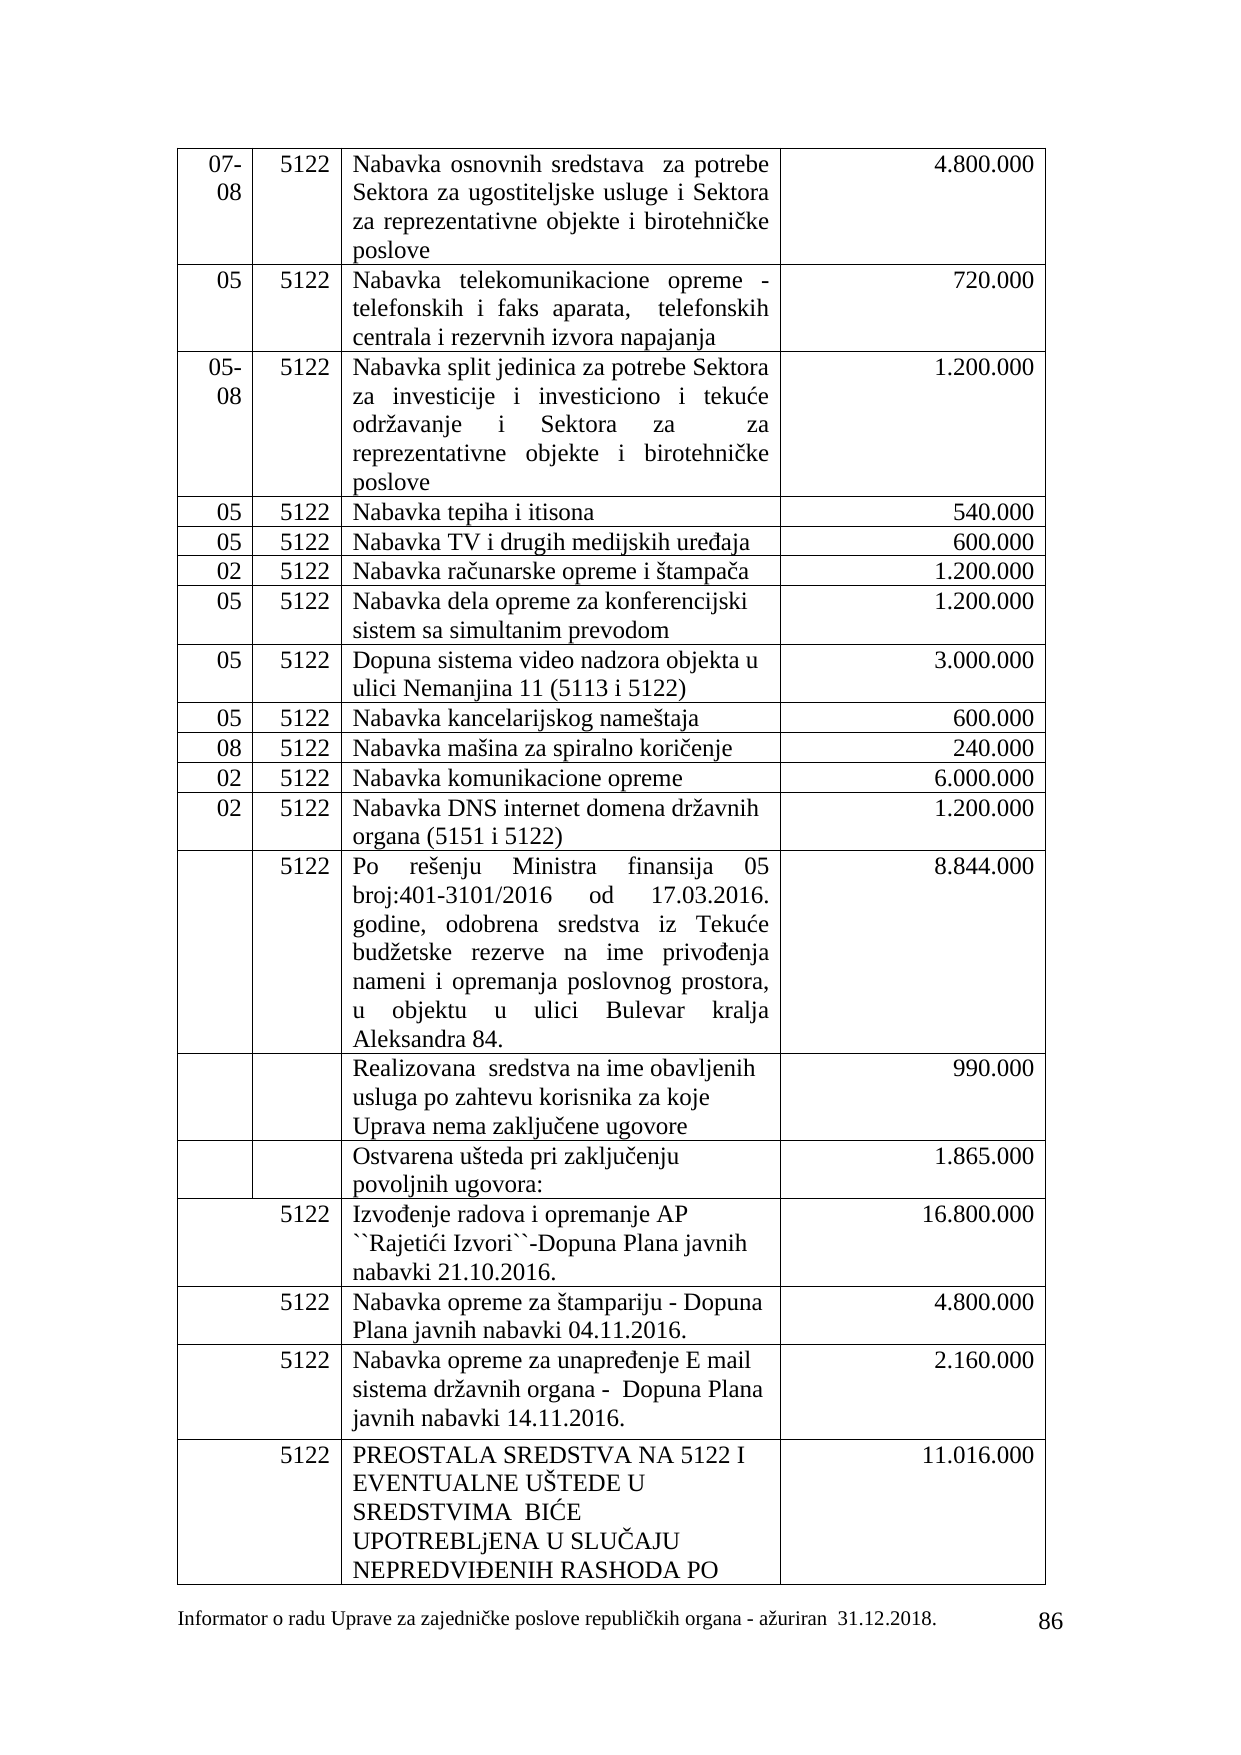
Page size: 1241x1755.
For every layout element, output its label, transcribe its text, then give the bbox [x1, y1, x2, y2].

table_cell 05 [178, 527, 252, 555]
table_cell [178, 1141, 252, 1198]
table_cell 02 [178, 763, 252, 792]
table_cell 5122 [253, 352, 341, 496]
table_cell 16.800.000 [781, 1199, 1045, 1286]
table_cell 4.800.000 [781, 149, 1045, 264]
table_cell Nabavka opreme za unapređenje E mail sistema državnih organa - Dopuna Plana javnih nabavki 14.11.2016. [342, 1345, 780, 1439]
table_cell 05 [178, 703, 252, 732]
table_cell Nabavka DNS internet domena državnih organa (5151 i 5122) [342, 793, 780, 850]
table_cell [253, 1141, 341, 1198]
table_cell 5122 [178, 1199, 341, 1286]
table_cell 5122 [178, 1345, 341, 1439]
table_cell 720.000 [781, 265, 1045, 351]
table_cell 4.800.000 [781, 1287, 1045, 1344]
table_cell Nabavka računarske opreme i štampača [342, 556, 780, 585]
table_cell Nabavka opreme za štampariju - Dopuna Plana javnih nabavki 04.11.2016. [342, 1287, 780, 1344]
table_cell 05 [178, 586, 252, 644]
table_cell 5122 [253, 527, 341, 555]
table_cell 600.000 [781, 703, 1045, 732]
table_cell 2.160.000 [781, 1345, 1045, 1439]
table_cell 240.000 [781, 733, 1045, 762]
table_cell 05 [178, 265, 252, 351]
table_cell [253, 1054, 341, 1140]
table_cell 1.200.000 [781, 586, 1045, 644]
table_cell 1.200.000 [781, 352, 1045, 496]
table_cell 1.200.000 [781, 556, 1045, 585]
table_cell 3.000.000 [781, 645, 1045, 702]
table_cell Ostvarena ušteda pri zaklјučenju povolјnih ugovora: [342, 1141, 780, 1198]
table_cell 5122 [253, 265, 341, 351]
table_cell 8.844.000 [781, 851, 1045, 1052]
table_cell 05 [178, 497, 252, 526]
table_cell 5122 [253, 763, 341, 792]
table_cell Nabavka TV i drugih medijskih uređaja [342, 527, 780, 555]
table_cell 5122 [253, 645, 341, 702]
table_cell Nabavka dela opreme za konferencijski sistem sa simultanim prevodom [342, 586, 780, 644]
table_cell 5122 [178, 1287, 341, 1344]
table_cell 990.000 [781, 1054, 1045, 1140]
table_cell 5122 [253, 851, 341, 1052]
table_cell 5122 [253, 556, 341, 585]
table_cell Nabavka split jedinica za potrebe Sektora za investicije i investiciono i tekuće održavanje i Sektora za za reprezentativne objekte i birotehničke poslove [342, 352, 780, 496]
table_cell Izvođenje radova i opremanje AP ``Rajetići Izvori``-Dopuna Plana javnih nabavki 21.10.2016. [342, 1199, 780, 1286]
table_cell 1.865.000 [781, 1141, 1045, 1198]
table_cell 02 [178, 793, 252, 850]
table_cell 05-08 [178, 352, 252, 496]
table_cell Po rešenju Ministra finansija 05 broj:401-3101/2016 od 17.03.2016. godine, odobrena sredstva iz Tekuće budžetske rezerve na ime privođenja nameni i opremanja poslovnog prostora, u objektu u ulici Bulevar kralјa Aleksandra 84. [342, 851, 780, 1052]
table_cell PREOSTALA SREDSTVA NA 5122 I EVENTUALNE UŠTEDE U SREDSTVIMA BIĆE UPOTREBLjENA U SLUČAJU NEPREDVIĐENIH RASHODA PO [342, 1440, 780, 1583]
table_cell 08 [178, 733, 252, 762]
table_cell Nabavka kancelarijskog nameštaja [342, 703, 780, 732]
table_cell 5122 [178, 1440, 341, 1583]
table_cell 5122 [253, 149, 341, 264]
table_cell 11.016.000 [781, 1440, 1045, 1583]
table_cell 540.000 [781, 497, 1045, 526]
table_cell Nabavka mašina za spiralno koričenje [342, 733, 780, 762]
table_cell 02 [178, 556, 252, 585]
table_cell Nabavka osnovnih sredstava za potrebe Sektora za ugostitelјske usluge i Sektora za reprezentativne objekte i birotehničke poslove [342, 149, 780, 264]
table_cell 1.200.000 [781, 793, 1045, 850]
table_cell 5122 [253, 703, 341, 732]
table_cell Dopuna sistema video nadzora objekta u ulici Nemanjina 11 (5113 i 5122) [342, 645, 780, 702]
table_cell 05 [178, 645, 252, 702]
table_cell Realizovana sredstva na ime obavlјenih usluga po zahtevu korisnika za koje Uprava nema zaklјučene ugovore [342, 1054, 780, 1140]
table_cell 600.000 [781, 527, 1045, 555]
table_cell 5122 [253, 497, 341, 526]
table_cell Nabavka telekomunikacione opreme - telefonskih i faks aparata, telefonskih centrala i rezervnih izvora napajanja [342, 265, 780, 351]
table_cell 07-08 [178, 149, 252, 264]
table_cell [178, 1054, 252, 1140]
table_cell Nabavka komunikacione opreme [342, 763, 780, 792]
table_cell [178, 851, 252, 1052]
table_cell 6.000.000 [781, 763, 1045, 792]
table_cell 5122 [253, 586, 341, 644]
table_cell Nabavka tepiha i itisona [342, 497, 780, 526]
table_cell 5122 [253, 733, 341, 762]
table_cell 5122 [253, 793, 341, 850]
